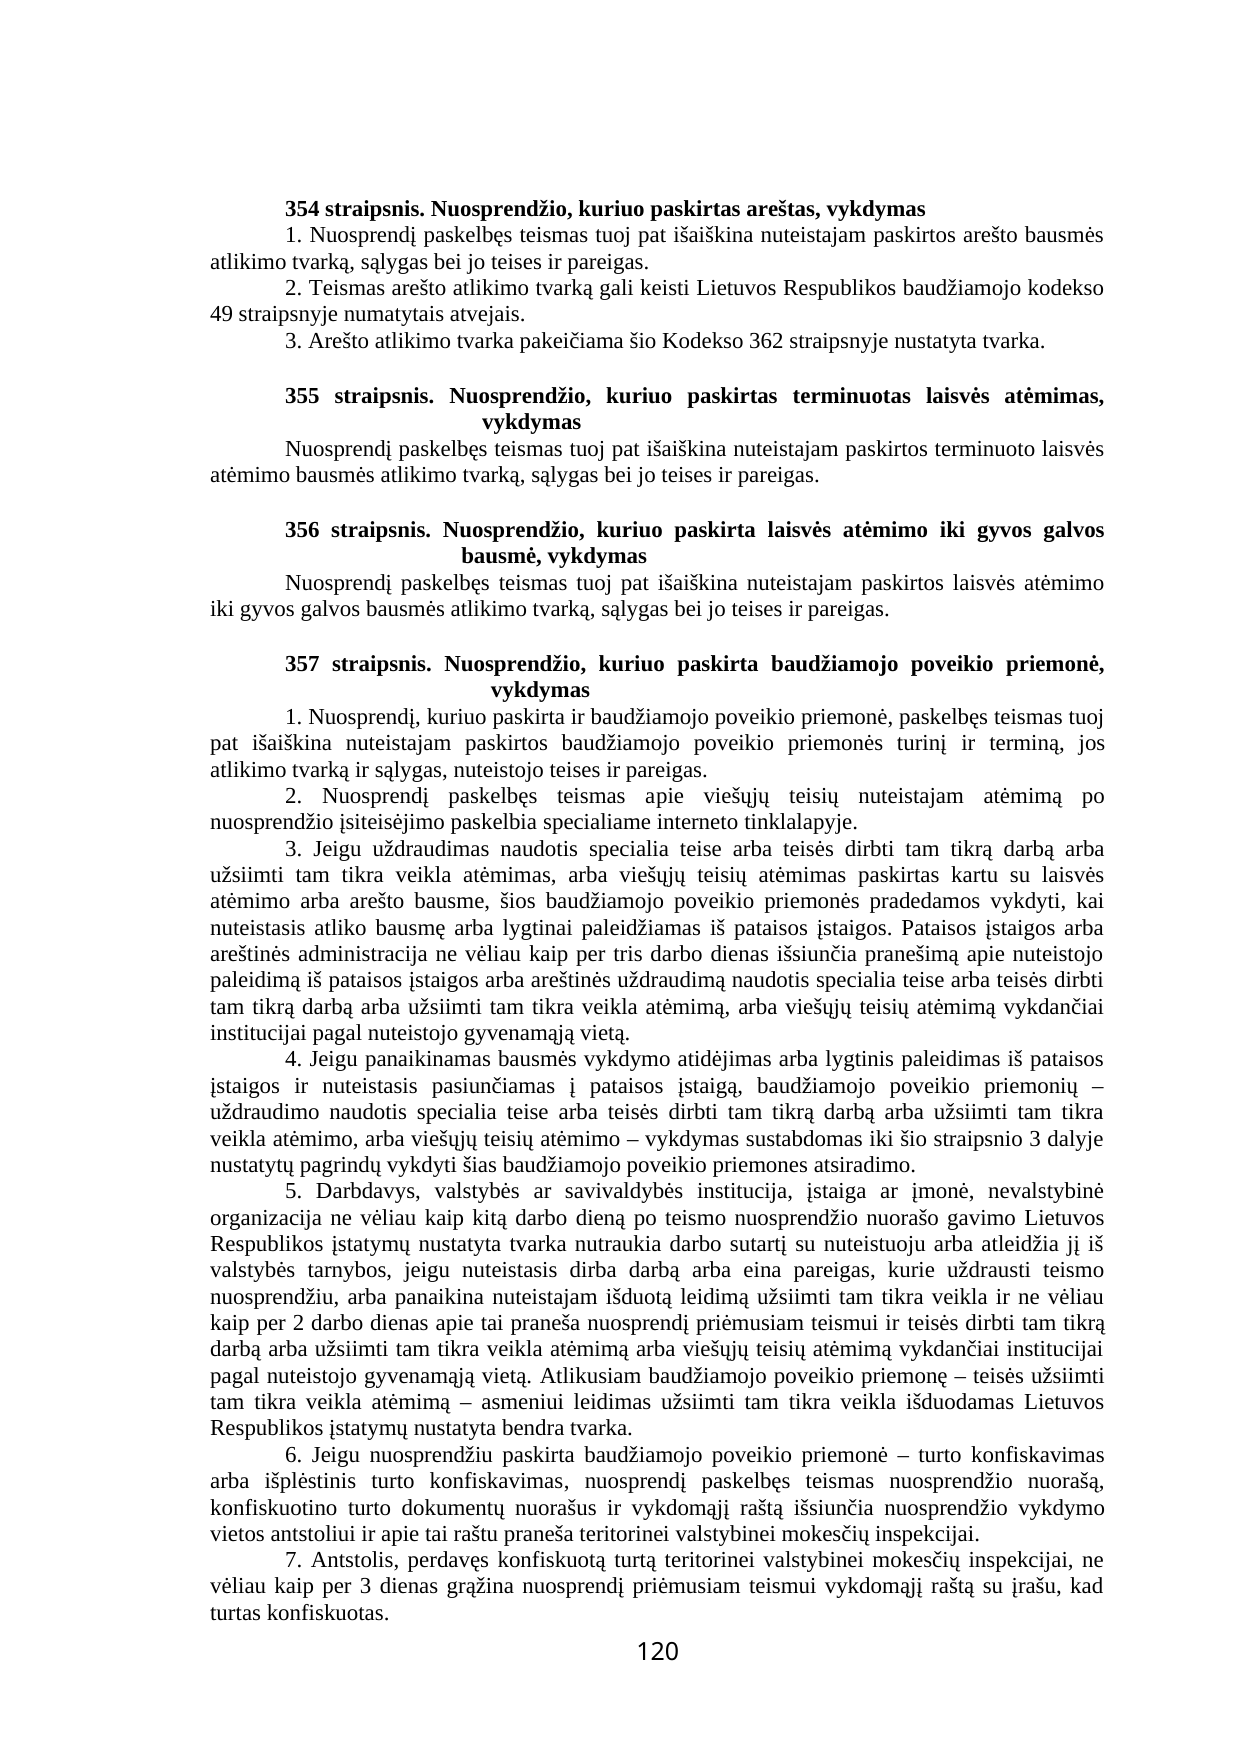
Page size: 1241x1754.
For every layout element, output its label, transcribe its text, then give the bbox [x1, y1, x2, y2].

text 1. Nuosprendį paskelbęs teismas tuoj pat išaiškina nuteistajam paskirtos arešto bausmės atlikimo tvarką, sąlygas bei jo teises ir pareigas. [210, 221, 1106, 274]
text 3. Arešto atlikimo tvarka pakeičiama šio Kodekso 362 straipsnyje nustatyta tvarka. [210, 327, 1106, 353]
text 2. Teismas arešto atlikimo tvarką gali keisti Lietuvos Respublikos baudžiamojo kodekso 49 straipsnyje numatytais atvejais. [210, 274, 1106, 327]
text 354 straipsnis. Nuosprendžio, kuriuo paskirtas areštas, vykdymas [210, 195, 1106, 221]
text 357 straipsnis. Nuosprendžio, kuriuo paskirta baudžiamojo poveikio priemonė, vykdymas [285, 650, 1106, 703]
text 5. Darbdavys, valstybės ar savivaldybės institucija, įstaiga ar įmonė, nevalstybinė organizacija ne vėliau kaip kitą darbo dieną po teismo nuosprendžio nuorašo gavimo Lietuvos Respublikos įstatymų nustatyta tvarka nutraukia darbo sutartį su nuteistuoju arba atleidžia jį iš valstybės tarnybos, jeigu nuteistasis dirba darbą arba eina pareigas, kurie uždrausti teismo nuosprendžiu, arba panaikina nuteistajam išduotą leidimą užsiimti tam tikra veikla ir ne vėliau kaip per 2 darbo dienas apie tai praneša nuosprendį priėmusiam teismui ir teisės dirbti tam tikrą darbą arba užsiimti tam tikra veikla atėmimą arba viešųjų teisių atėmimą vykdančiai institucijai pagal nuteistojo gyvenamąją vietą. Atlikusiam baudžiamojo poveikio priemonę – teisės užsiimti tam tikra veikla atėmimą – asmeniui leidimas užsiimti tam tikra veikla išduodamas Lietuvos Respublikos įstatymų nustatyta bendra tvarka. [210, 1177, 1106, 1441]
text 3. Jeigu uždraudimas naudotis specialia teise arba teisės dirbti tam tikrą darbą arba užsiimti tam tikra veikla atėmimas, arba viešųjų teisių atėmimas paskirtas kartu su laisvės atėmimo arba arešto bausme, šios baudžiamojo poveikio priemonės pradedamos vykdyti, kai nuteistasis atliko bausmę arba lygtinai paleidžiamas iš pataisos įstaigos. Pataisos įstaigos arba areštinės administracija ne vėliau kaip per tris darbo dienas išsiunčia pranešimą apie nuteistojo paleidimą iš pataisos įstaigos arba areštinės uždraudimą naudotis specialia teise arba teisės dirbti tam tikrą darbą arba užsiimti tam tikra veikla atėmimą, arba viešųjų teisių atėmimą vykdančiai institucijai pagal nuteistojo gyvenamąją vietą. [210, 835, 1106, 1046]
text Nuosprendį paskelbęs teismas tuoj pat išaiškina nuteistajam paskirtos terminuoto laisvės atėmimo bausmės atlikimo tvarką, sąlygas bei jo teises ir pareigas. [210, 434, 1106, 487]
text 1. Nuosprendį, kuriuo paskirta ir baudžiamojo poveikio priemonė, paskelbęs teismas tuoj pat išaiškina nuteistajam paskirtos baudžiamojo poveikio priemonės turinį ir terminą, jos atlikimo tvarką ir sąlygas, nuteistojo teises ir pareigas. [210, 703, 1106, 782]
text 2. Nuosprendį paskelbęs teismas apie viešųjų teisių nuteistajam atėmimą po nuosprendžio įsiteisėjimo paskelbia specialiame interneto tinklalapyje. [210, 782, 1106, 835]
text Nuosprendį paskelbęs teismas tuoj pat išaiškina nuteistajam paskirtos laisvės atėmimo iki gyvos galvos bausmės atlikimo tvarką, sąlygas bei jo teises ir pareigas. [210, 569, 1106, 621]
text 356 straipsnis. Nuosprendžio, kuriuo paskirta laisvės atėmimo iki gyvos galvos bausmė, vykdymas [285, 516, 1106, 569]
text 4. Jeigu panaikinamas bausmės vykdymo atidėjimas arba lygtinis paleidimas iš pataisos įstaigos ir nuteistasis pasiunčiamas į pataisos įstaigą, baudžiamojo poveikio priemonių – uždraudimo naudotis specialia teise arba teisės dirbti tam tikrą darbą arba užsiimti tam tikra veikla atėmimo, arba viešųjų teisių atėmimo – vykdymas sustabdomas iki šio straipsnio 3 dalyje nustatytų pagrindų vykdyti šias baudžiamojo poveikio priemones atsiradimo. [210, 1046, 1106, 1177]
text 6. Jeigu nuosprendžiu paskirta baudžiamojo poveikio priemonė – turto konfiskavimas arba išplėstinis turto konfiskavimas, nuosprendį paskelbęs teismas nuosprendžio nuorašą, konfiskuotino turto dokumentų nuorašus ir vykdomąjį raštą išsiunčia nuosprendžio vykdymo vietos antstoliui ir apie tai raštu praneša teritorinei valstybinei mokesčių inspekcijai. [210, 1441, 1106, 1546]
text 355 straipsnis. Nuosprendžio, kuriuo paskirtas terminuotas laisvės atėmimas, vykdymas [285, 382, 1106, 434]
text 7. Antstolis, perdavęs konfiskuotą turtą teritorinei valstybinei mokesčių inspekcijai, ne vėliau kaip per 3 dienas grąžina nuosprendį priėmusiam teismui vykdomąjį raštą su įrašu, kad turtas konfiskuotas. [210, 1546, 1106, 1625]
